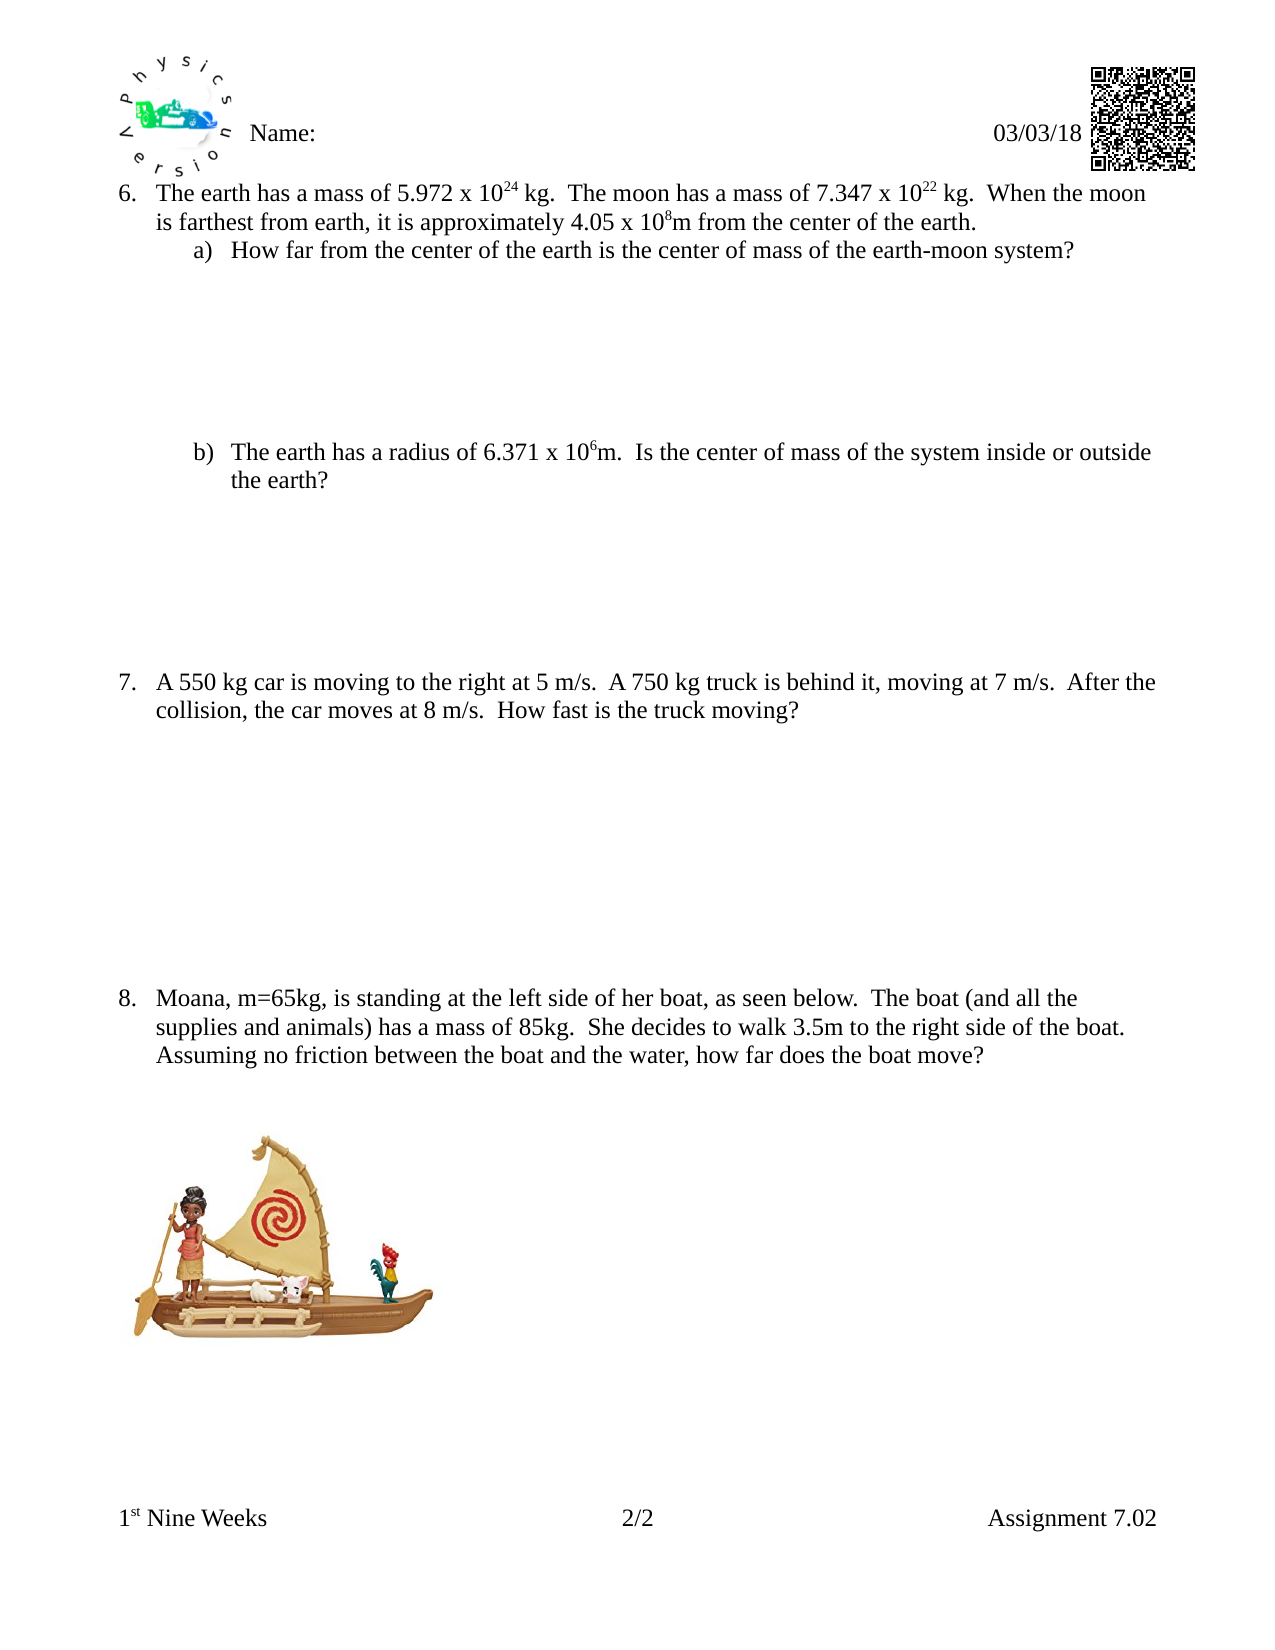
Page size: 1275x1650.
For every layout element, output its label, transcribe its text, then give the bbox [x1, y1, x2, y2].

list A 550 kg car is moving to the right at 5 m/s. A 750 kg truck is behind it, moving at 7 m/s. After the collision, the car moves at 8 m/s. How fast is the truck moving? [118, 667, 1157, 724]
list How far from the center of the earth is the center of mass of the earth-moon system? [193, 236, 1157, 264]
list The earth has a mass of 5.972 x 1024 kg. The moon has a mass of 7.347 x 1022 kg. When the moon is farthest from earth, it is approximately 4.05 x 108m from the center of the earth. [118, 176, 1157, 236]
picture [119, 56, 232, 177]
picture [121, 1070, 445, 1409]
list Moana, m=65kg, is standing at the left side of her boat, as seen below. The boat (and all the supplies and animals) has a mass of 85kg. She decides to walk 3.5m to the right side of the boat. Assuming no friction between the boat and the water, how far does the boat move? [118, 983, 1157, 1069]
list The earth has a radius of 6.371 x 106m. Is the center of mass of the system inside or outside the earth? [193, 437, 1157, 494]
picture [1082, 58, 1203, 179]
